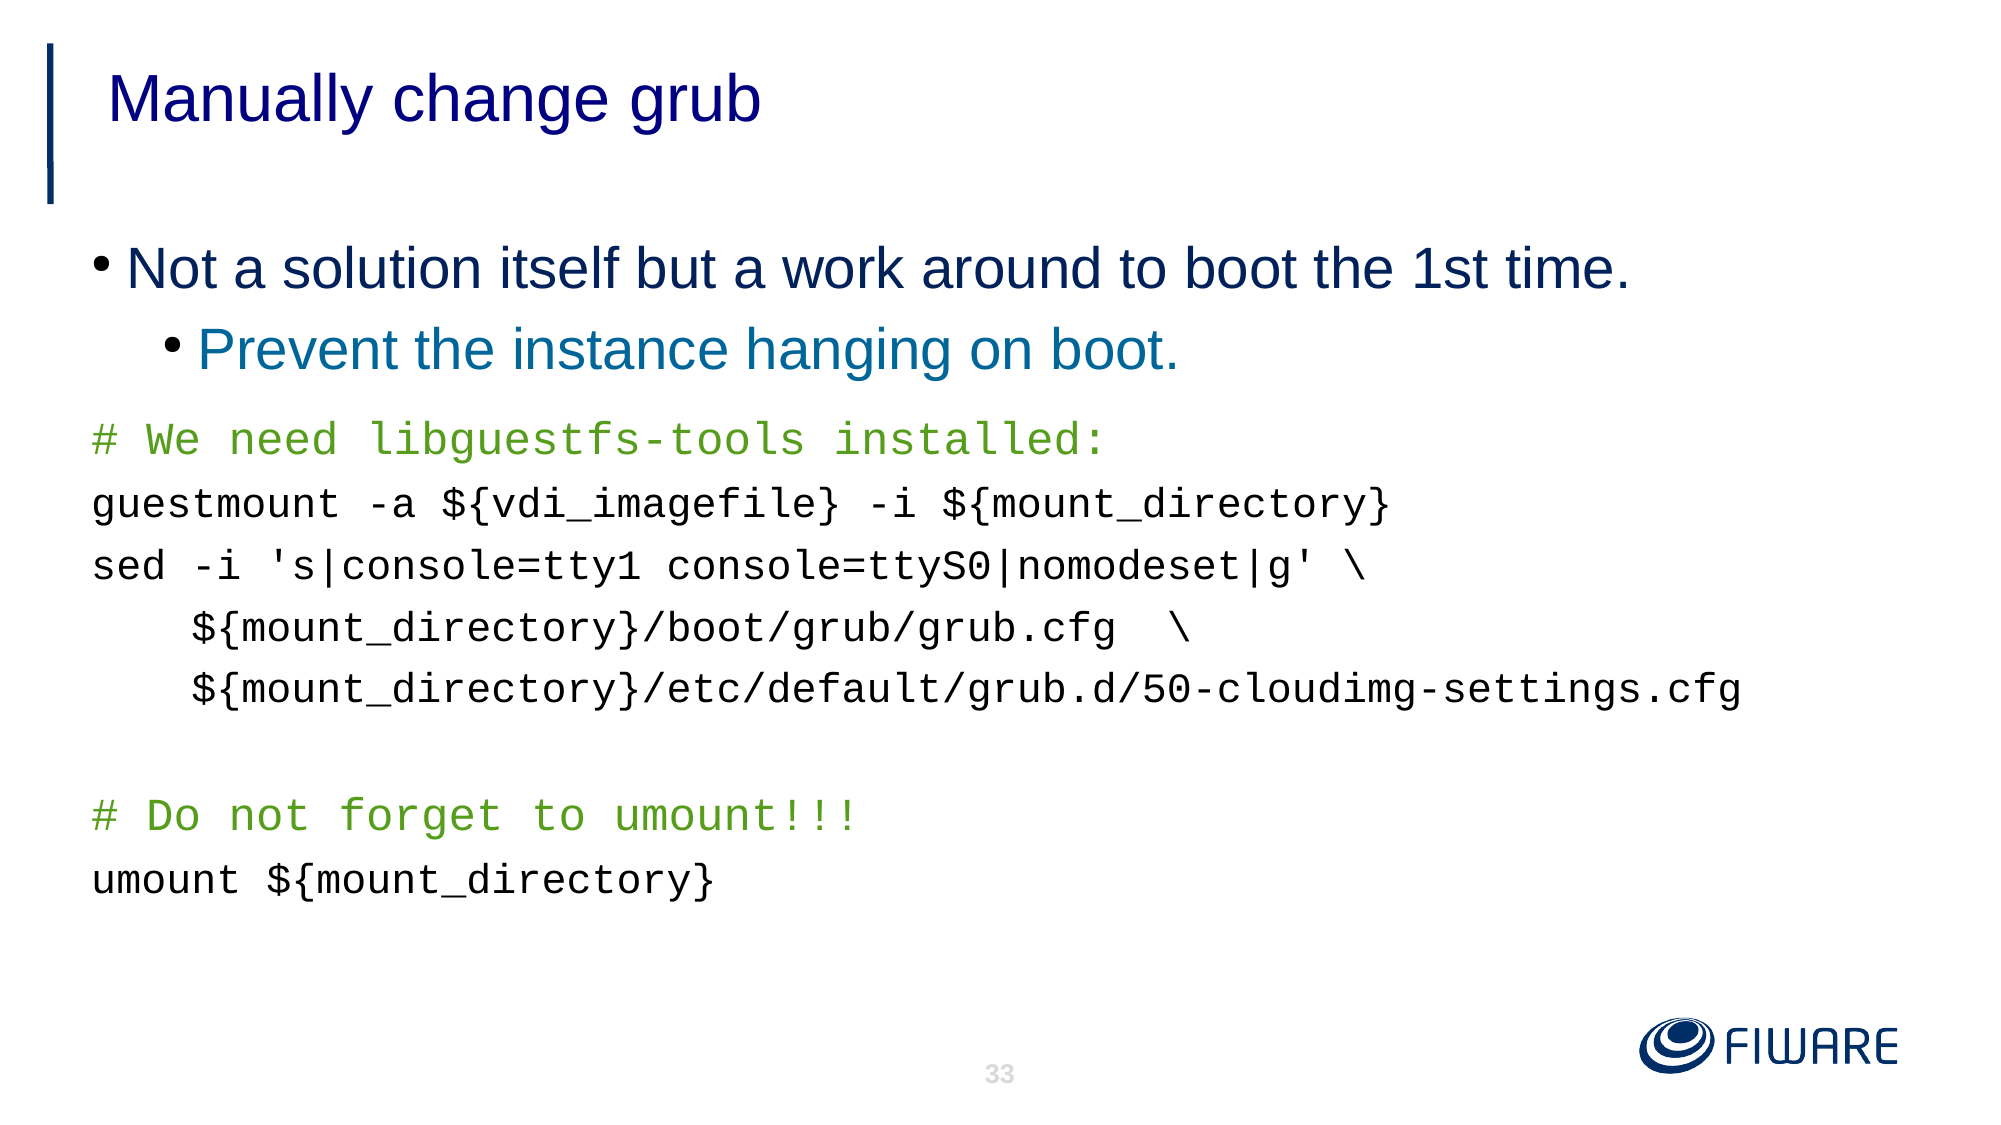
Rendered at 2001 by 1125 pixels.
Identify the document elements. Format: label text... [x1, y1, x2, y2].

slide_number [887, 1042, 1113, 1103]
text_box # We need libguestfs-tools installed: guestmount -a ${vdi_imagefile} -i ${mount_directory} sed -i 's|console=tty1 console=ttyS0|nomodeset|g' \ ${mount_directory}/boot/grub/grub.cfg \ ${mount_directory}/etc/default/grub.d/50-cloudimg-settings.cfg # Do not forget to umount!!! umount ${mount_directory} [76, 401, 1902, 910]
text_box Not a solution itself but a work around to boot the 1st time. Prevent the instance hanging on boot. [76, 212, 1902, 389]
title Manually change grub [92, 47, 1704, 178]
picture [1635, 1012, 1905, 1077]
